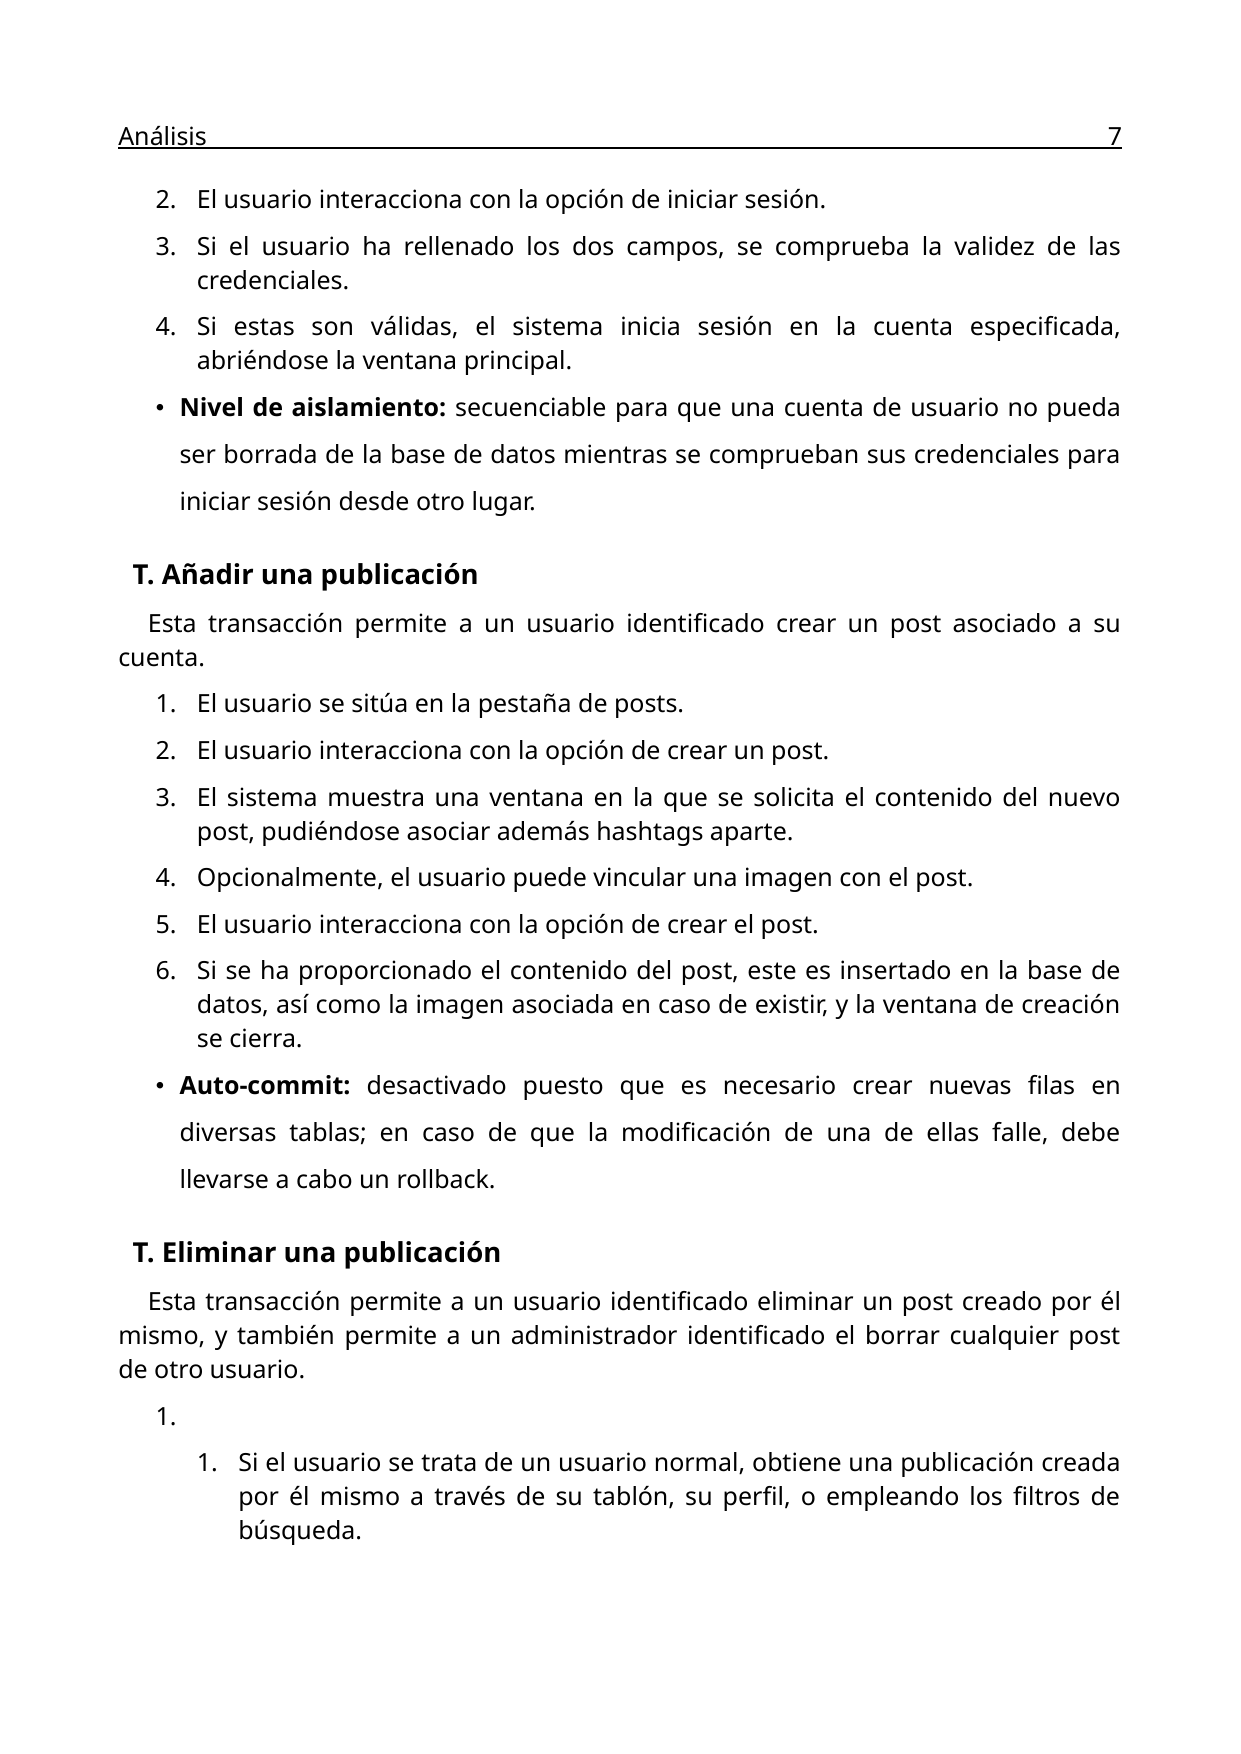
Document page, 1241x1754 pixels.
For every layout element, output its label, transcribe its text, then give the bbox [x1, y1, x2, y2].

text Esta transacción permite a un usuario identificado eliminar un post creado por él mismo, y también permite a un administrador identificado el borrar cualquier post de otro usuario. [118, 1283, 1122, 1386]
subtitle T. Añadir una publicación [118, 555, 1122, 593]
list El usuario se sitúa en la pestaña de posts. [155, 686, 1122, 720]
list Opcionalmente, el usuario puede vincular una imagen con el post. [155, 860, 1122, 894]
list El usuario interacciona con la opción de crear el post. [155, 906, 1122, 940]
list Nivel de aislamiento: secuenciable para que una cuenta de usuario no pueda ser borrada de la base de datos mientras se comprueban sus credenciales para iniciar sesión desde otro lugar. [156, 389, 1122, 517]
list El usuario interacciona con la opción de crear un post. [155, 733, 1122, 767]
list Si el usuario ha rellenado los dos campos, se comprueba la validez de las credenciales. [155, 228, 1122, 296]
list El usuario interacciona con la opción de iniciar sesión. [155, 182, 1122, 216]
text Esta transacción permite a un usuario identificado crear un post asociado a su cuenta. [118, 605, 1122, 673]
list Si el usuario se trata de un usuario normal, obtiene una publicación creada por él mismo a través de su tablón, su perfil, o empleando los filtros de búsqueda. [197, 1445, 1122, 1547]
subtitle T. Eliminar una publicación [118, 1233, 1122, 1271]
list Auto-commit: desactivado puesto que es necesario crear nuevas filas en diversas tablas; en caso de que la modificación de una de ellas falle, debe llevarse a cabo un rollback. [156, 1068, 1122, 1196]
list El sistema muestra una ventana en la que se solicita el contenido del nuevo post, pudiéndose asociar además hashtags aparte. [155, 779, 1122, 847]
list Si estas son válidas, el sistema inicia sesión en la cuenta especificada, abriéndose la ventana principal. [155, 309, 1122, 377]
list Si se ha proporcionado el contenido del post, este es insertado en la base de datos, así como la imagen asociada en caso de existir, y la ventana de creación se cierra. [155, 953, 1122, 1055]
